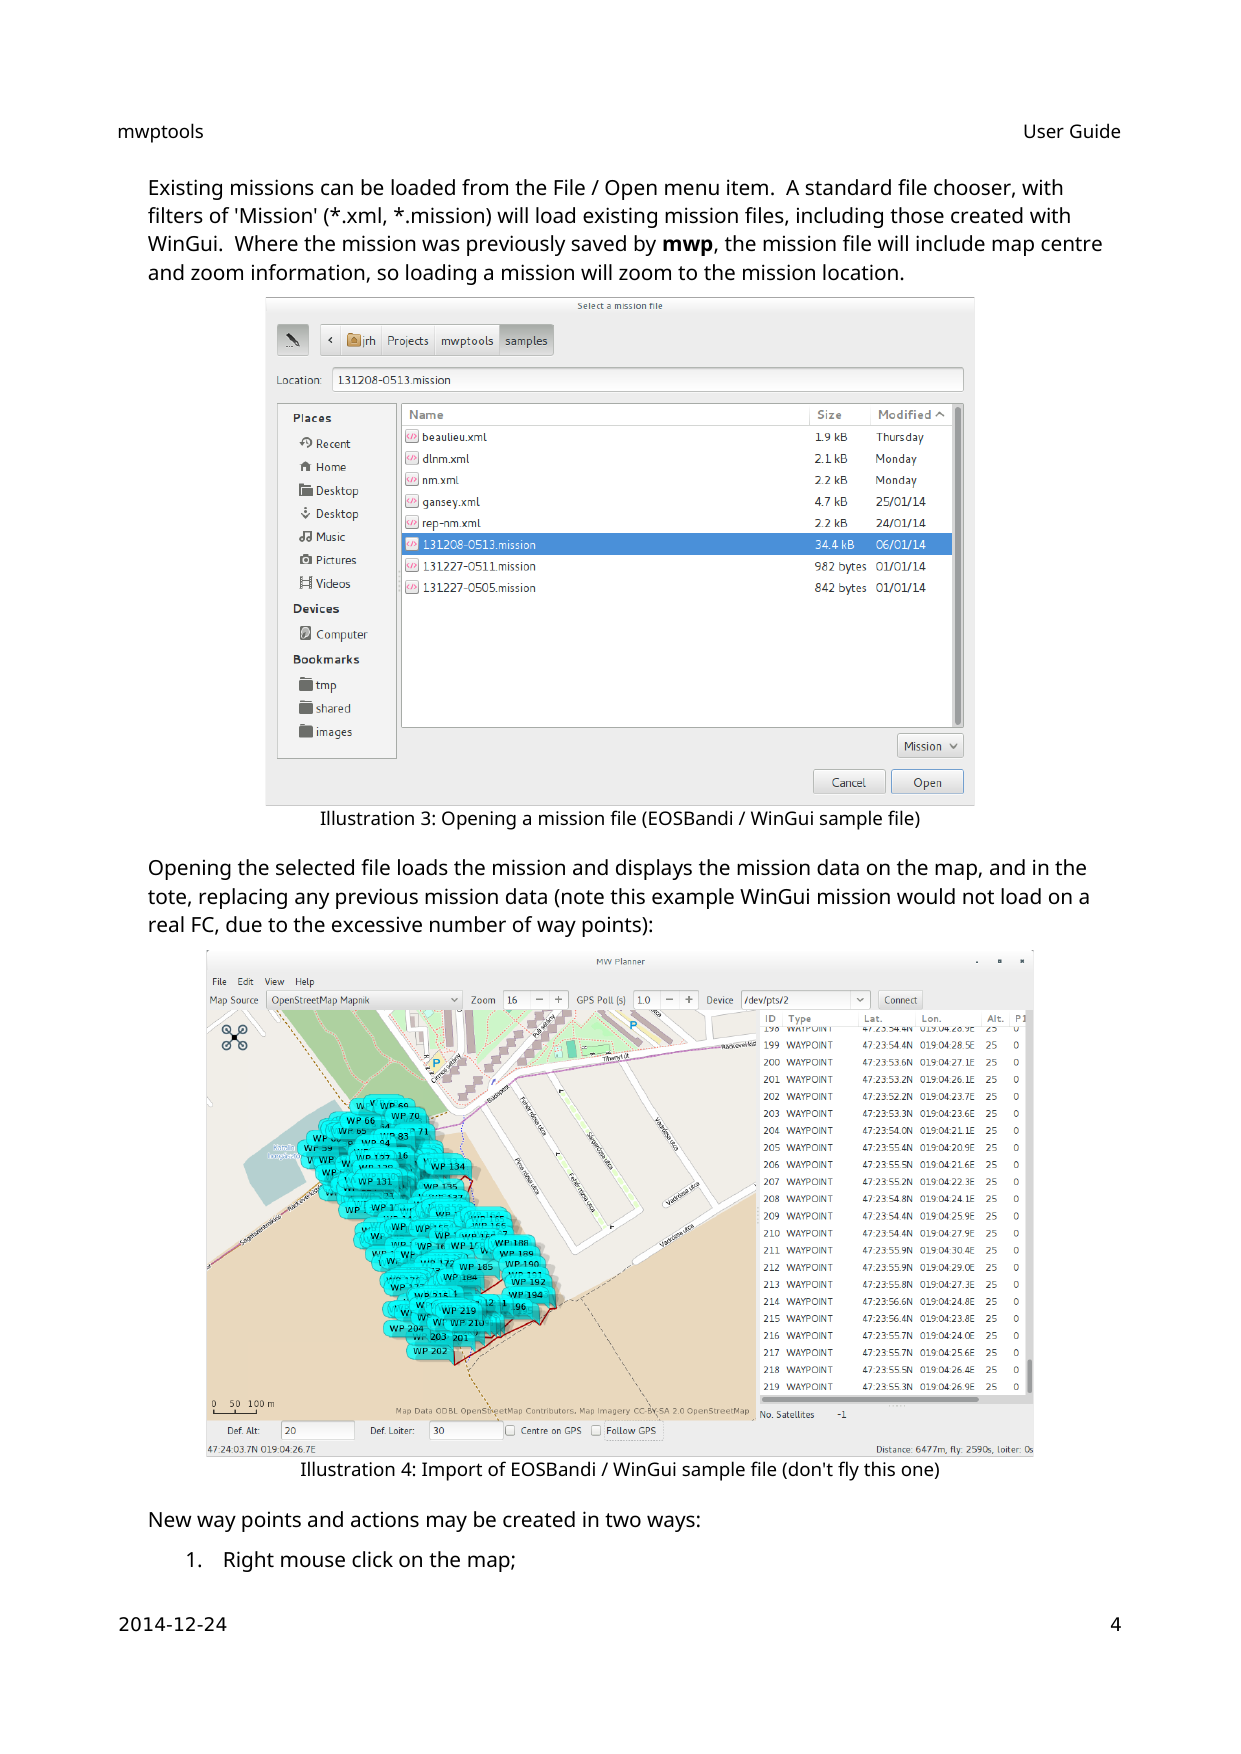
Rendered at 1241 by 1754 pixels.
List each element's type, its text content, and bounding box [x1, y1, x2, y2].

text New way points and actions may be created in two ways: [148, 1505, 1122, 1533]
picture [206, 950, 1034, 1457]
picture [265, 297, 975, 806]
text Existing missions can be loaded from the File / Open menu item. A standard file chooser, with filters of 'Mission' (*.xml, *.mission) will load existing mission files, including those created with WinGui. Where the mission was previously saved by mwp, the mission file will include map centre and zoom information, so loading a mission will zoom to the mission location. [148, 173, 1122, 286]
list Right mouse click on the map; [185, 1545, 1122, 1573]
text Illustration 3: Opening a mission file (EOSBandi / WinGui sample file) [266, 806, 974, 831]
text Illustration 4: Import of EOSBandi / WinGui sample file (don't fly this one) [207, 1457, 1033, 1482]
text Opening the selected file loads the mission and displays the mission data on the map, and in the tote, replacing any previous mission data (note this example WinGui mission would not load on a real FC, due to the excessive number of way points): [148, 853, 1122, 938]
